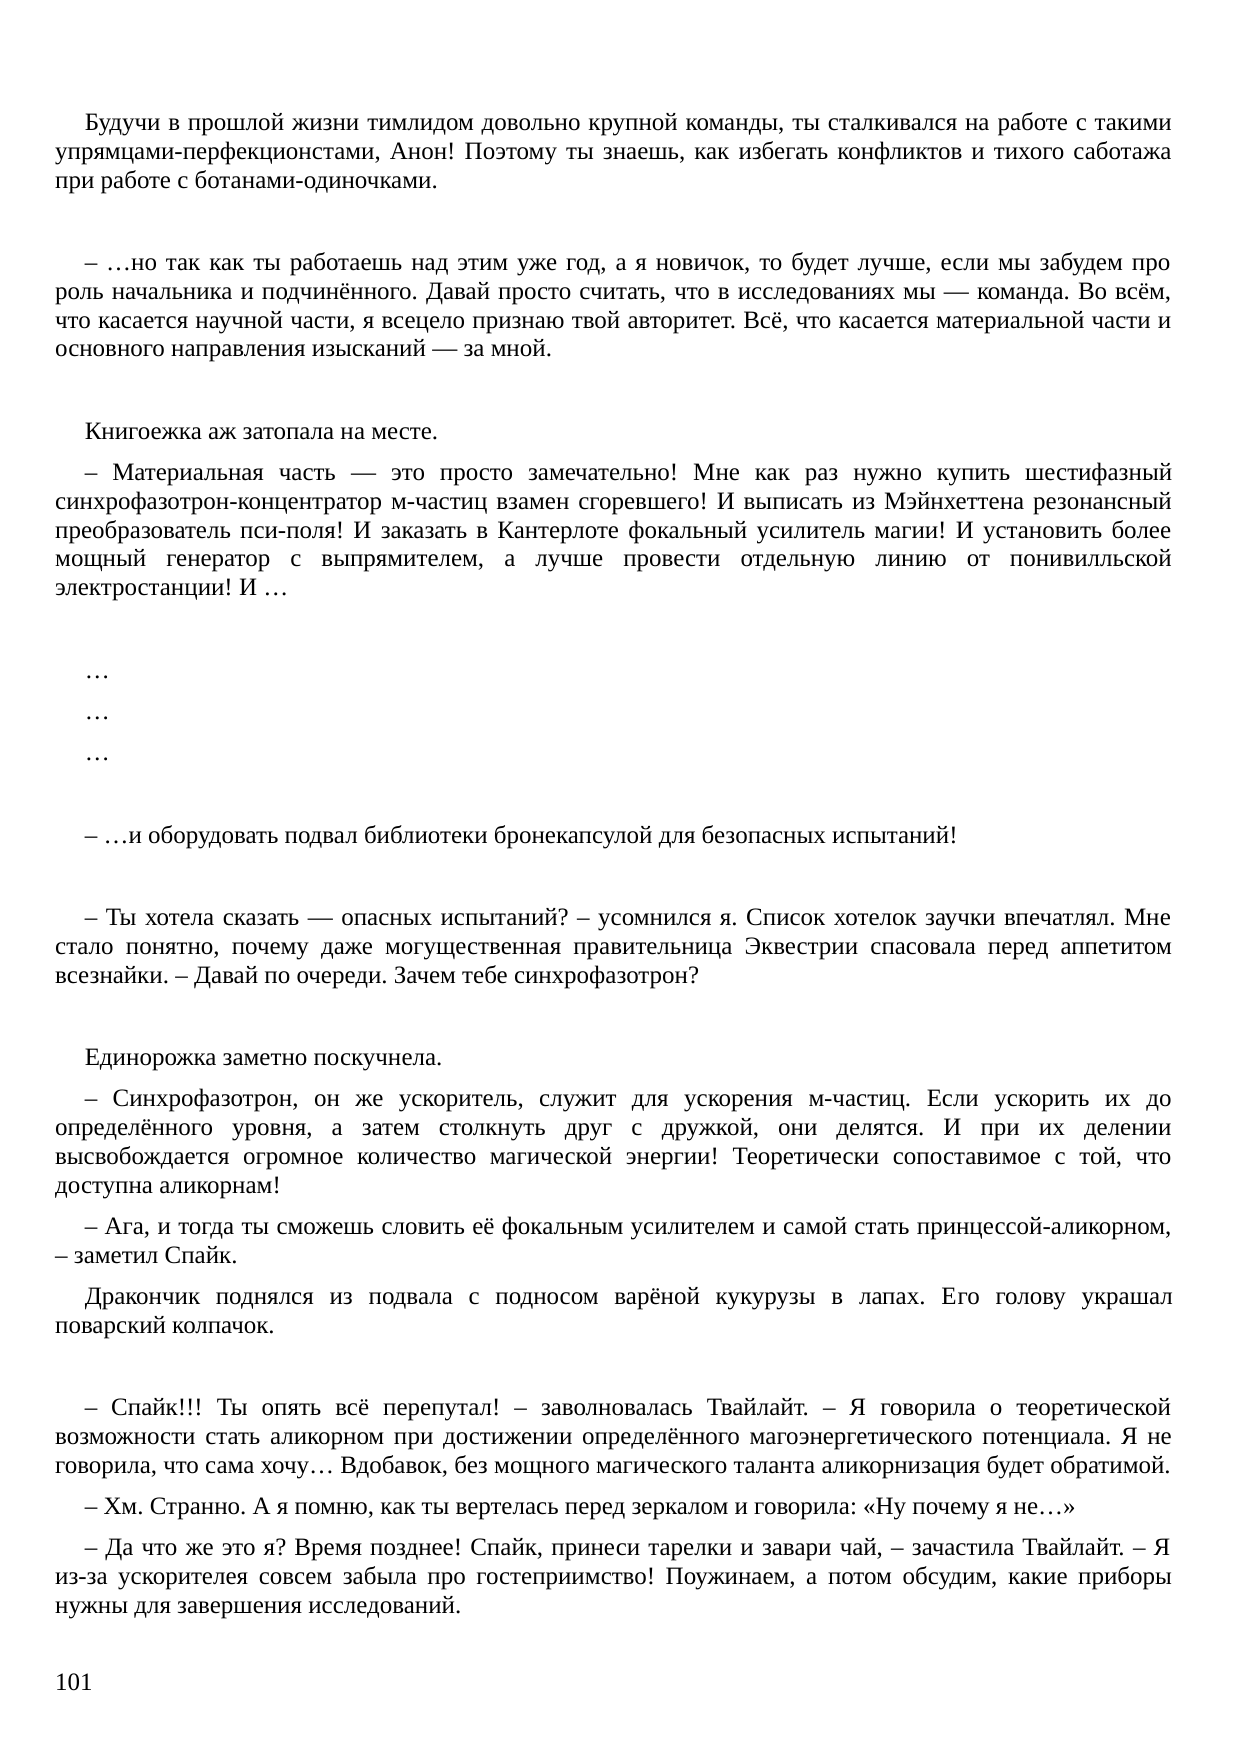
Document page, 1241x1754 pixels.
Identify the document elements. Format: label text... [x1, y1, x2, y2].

text – Ты хотела сказать — опасных испытаний? – усомнился я. Список хотелок заучки впечатлял. Мне стало понятно, почему даже могущественная правительница Эквестрии спасовала перед аппетитом всезнайки. – Давай по очереди. Зачем тебе синхрофазотрон? [55, 902, 1173, 988]
text … [55, 696, 1173, 725]
text Книгоежка аж затопала на месте. [55, 416, 1173, 445]
text – Ага, и тогда ты сможешь словить её фокальным усилителем и самой стать принцессой-аликорном, – заметил Спайк. [55, 1211, 1173, 1268]
text – …но так как ты работаешь над этим уже год, а я новичок, то будет лучше, если мы забудем про роль начальника и подчинённого. Давай просто считать, что в исследованиях мы — команда. Во всём, что касается научной части, я всецело признаю твой авторитет. Всё, что касается материальной части и основного направления изысканий — за мной. [55, 247, 1173, 362]
text – Синхрофазотрон, он же ускоритель, служит для ускорения м-частиц. Если ускорить их до определённого уровня, а затем столкнуть друг с дружкой, они делятся. И при их делении высвобождается огромное количество магической энергии! Теоретически сопоставимое с той, что доступна аликорнам! [55, 1083, 1173, 1198]
text Будучи в прошлой жизни тимлидом довольно крупной команды, ты сталкивался на работе с такими упрямцами-перфекционстами, Анон! Поэтому ты знаешь, как избегать конфликтов и тихого саботажа при работе с ботанами-одиночками. [55, 107, 1173, 193]
text – Спайк!!! Ты опять всё перепутал! – заволновалась Твайлайт. – Я говорила о теоретической возможности стать аликорном при достижении определённого магоэнергетического потенциала. Я не говорила, что сама хочу… Вдобавок, без мощного магического таланта аликорнизация будет обратимой. [55, 1392, 1173, 1478]
text Дракончик поднялся из подвала с подносом варёной кукурузы в лапах. Его голову украшал поварский колпачок. [55, 1281, 1173, 1338]
text Единорожка заметно поскучнела. [55, 1042, 1173, 1071]
text … [55, 655, 1173, 683]
text – Да что же это я? Время позднее! Спайк, принеси тарелки и завари чай, – зачастила Твайлайт. – Я из-за ускорителея совсем забыла про гостеприимство! Поужинаем, а потом обсудим, какие приборы нужны для завершения исследований. [55, 1532, 1173, 1618]
text – Материальная часть — это просто замечательно! Мне как раз нужно купить шестифазный синхрофазотрон-концентратор м-частиц взамен сгоревшего! И выписать из Мэйнхеттена резонансный преобразователь пси-поля! И заказать в Кантерлоте фокальный усилитель магии! И установить более мощный генератор с выпрямителем, а лучше провести отдельную линию от понивилльской электростанции! И … [55, 457, 1173, 601]
text … [55, 737, 1173, 766]
text – …и оборудовать подвал библиотеки бронекапсулой для безопасных испытаний! [55, 820, 1173, 848]
text – Хм. Странно. А я помню, как ты вертелась перед зеркалом и говорила: «Ну почему я не…» [55, 1491, 1173, 1520]
